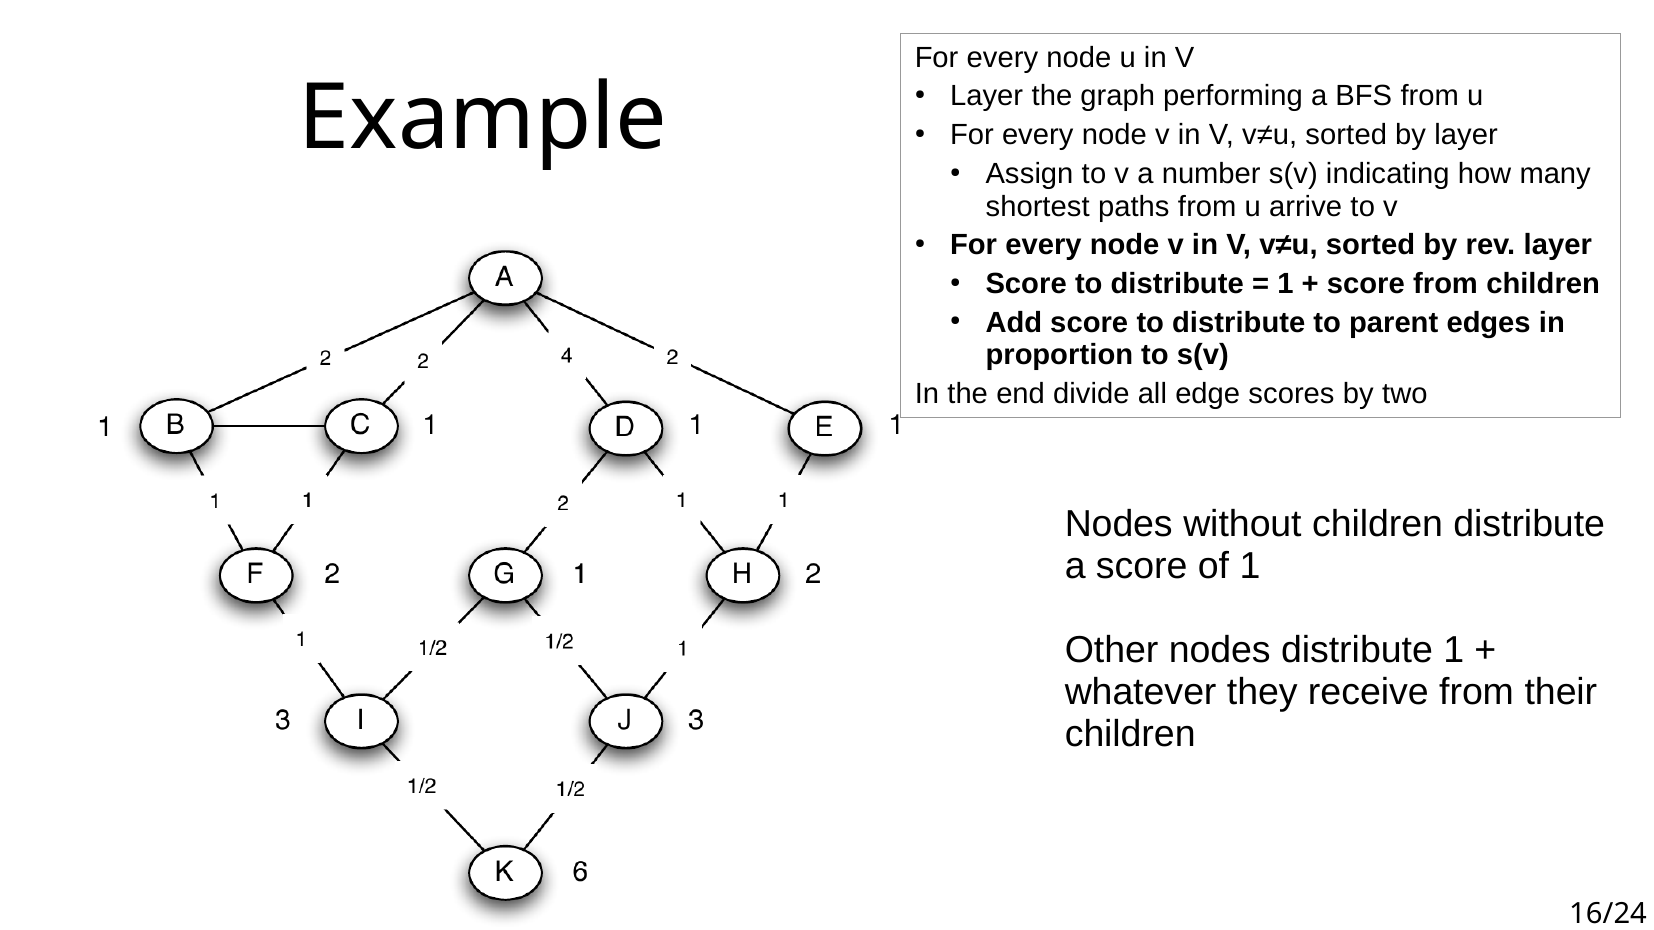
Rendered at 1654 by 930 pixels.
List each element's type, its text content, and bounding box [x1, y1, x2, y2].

text_box Nodes without children distribute a score of 1 Other nodes distribute 1 + whatever they receive from their children [1050, 494, 1621, 762]
title Example [29, 1, 937, 225]
picture [53, 225, 946, 930]
text_box For every node u in V Layer the graph performing a BFS from u For every node v in V, v≠u, sorted by layer Assign to v a number s(v) indicating how many shortest paths from u arrive to v For every node v in V, v≠u, sorted by rev. layer Score to distribute = 1 + score from children Add score to distribute to parent edges in proportion to s(v) In the end divide all edge scores by two [900, 33, 1621, 418]
